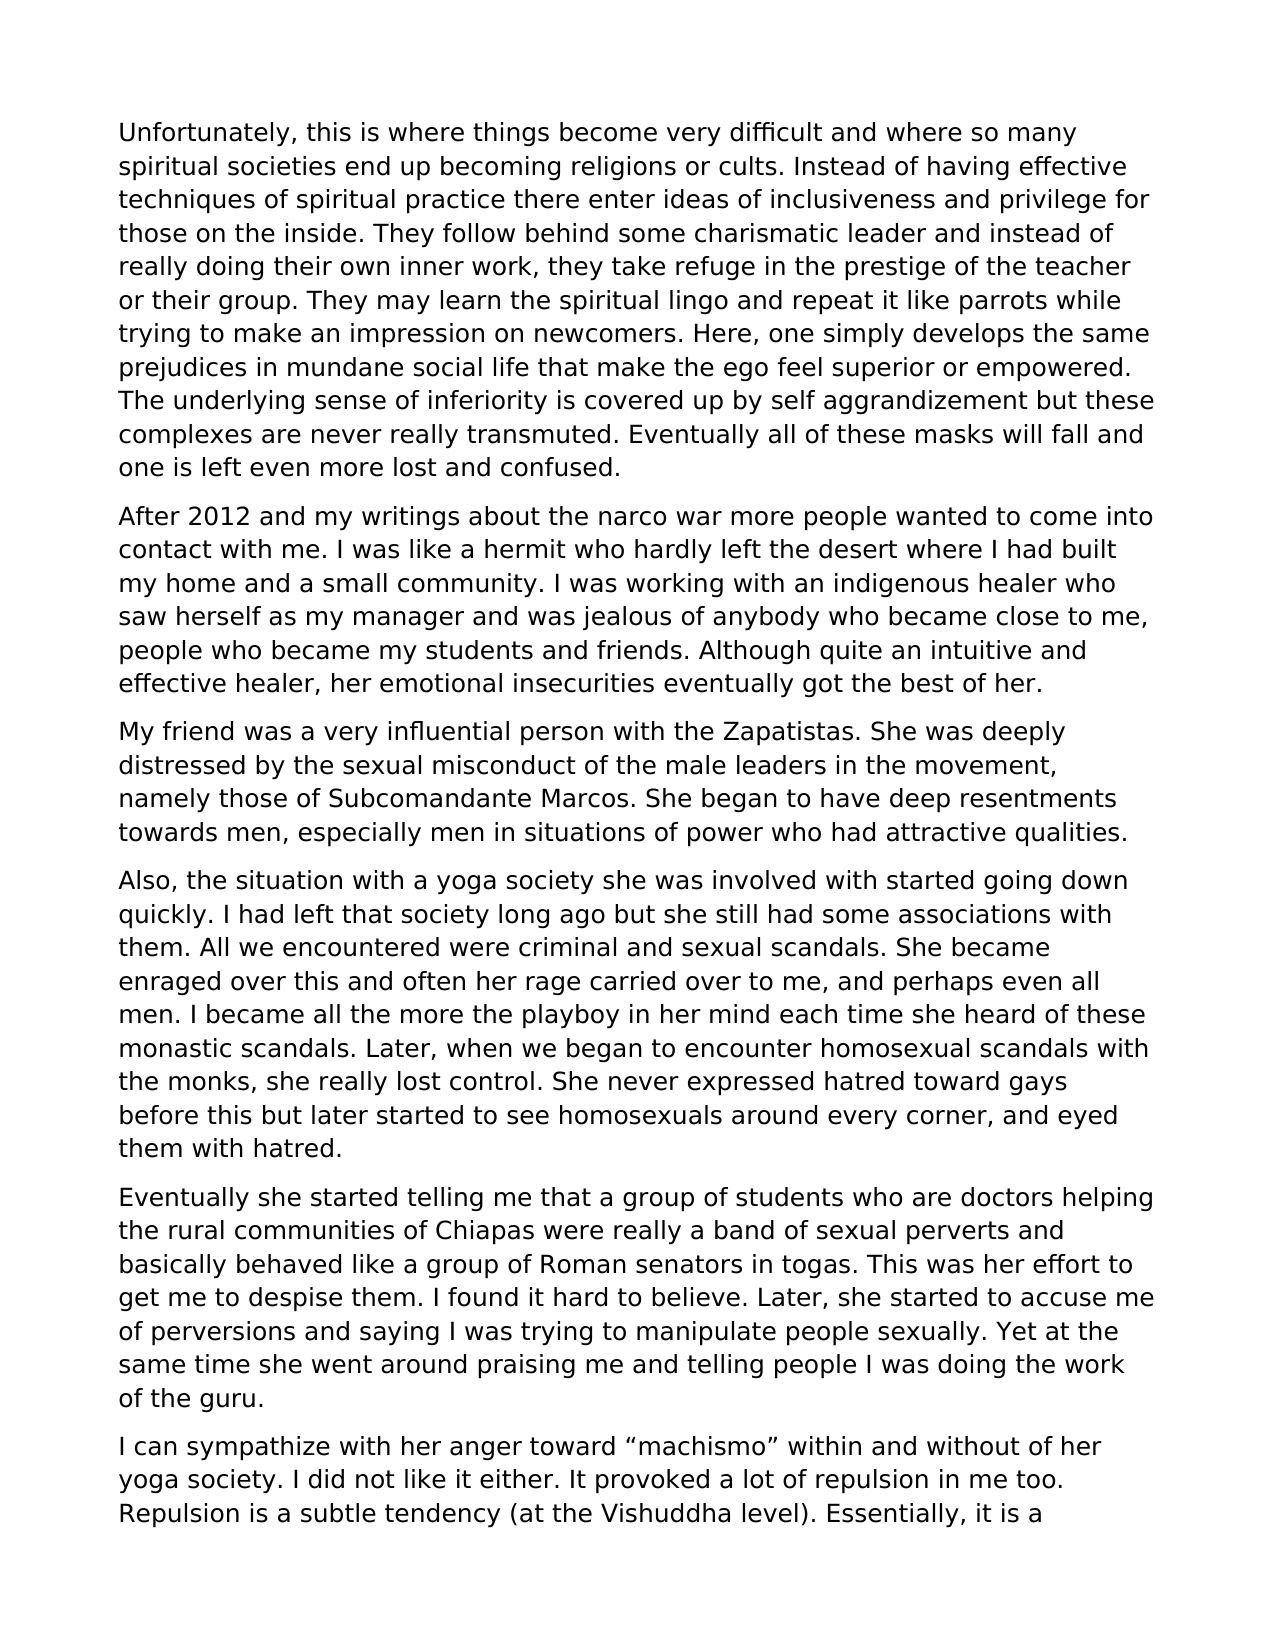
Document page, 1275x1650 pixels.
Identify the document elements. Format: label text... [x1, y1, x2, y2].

text Unfortunately, this is where things become very difficult and where so many spiritual societies end up becoming religions or cults. Instead of having effective techniques of spiritual practice there enter ideas of inclusiveness and privilege for those on the inside. They follow behind some charismatic leader and instead of really doing their own inner work, they take refuge in the prestige of the teacher or their group. They may learn the spiritual lingo and repeat it like parrots while trying to make an impression on newcomers. Here, one simply develops the same prejudices in mundane social life that make the ego feel superior or empowered. The underlying sense of inferiority is covered up by self aggrandizement but these complexes are never really transmuted. Eventually all of these masks will fall and one is left even more lost and confused. [118, 118, 1157, 483]
text Eventually she started telling me that a group of students who are doctors helping the rural communities of Chiapas were really a band of sexual perverts and basically behaved like a group of Roman senators in togas. This was her effort to get me to despise them. I found it hard to believe. Later, she started to accuse me of perversions and saying I was trying to manipulate people sexually. Yet at the same time she went around praising me and telling people I was doing the work of the guru. [118, 1183, 1157, 1413]
text Also, the situation with a yoga society she was involved with started going down quickly. I had left that society long ago but she still had some associations with them. All we encountered were criminal and sexual scandals. She became enraged over this and often her rage carried over to me, and perhaps even all men. I became all the more the playboy in her mind each time she heard of these monastic scandals. Later, when we began to encounter homosexual scandals with the monks, she really lost control. She never expressed hatred toward gays before this but later started to see homosexuals around every corner, and eyed them with hatred. [118, 866, 1157, 1164]
text My friend was a very influential person with the Zapatistas. She was deeply distressed by the sexual misconduct of the male leaders in the movement, namely those of Subcomandante Marcos. She began to have deep resentments towards men, especially men in situations of power who had attractive qualities. [118, 717, 1157, 847]
text After 2012 and my writings about the narco war more people wanted to come into contact with me. I was like a hermit who hardly left the desert where I had built my home and a small community. I was working with an indigenous healer who saw herself as my manager and was jealous of anybody who became close to me, people who became my students and friends. Although quite an intuitive and effective healer, her emotional insecurities eventually got the best of her. [118, 502, 1157, 698]
text I can sympathize with her anger toward “machismo” within and without of her yoga society. I did not like it either. It provoked a lot of repulsion in me too. Repulsion is a subtle tendency (at the Vishuddha level). Essentially, it is a [118, 1432, 1157, 1528]
